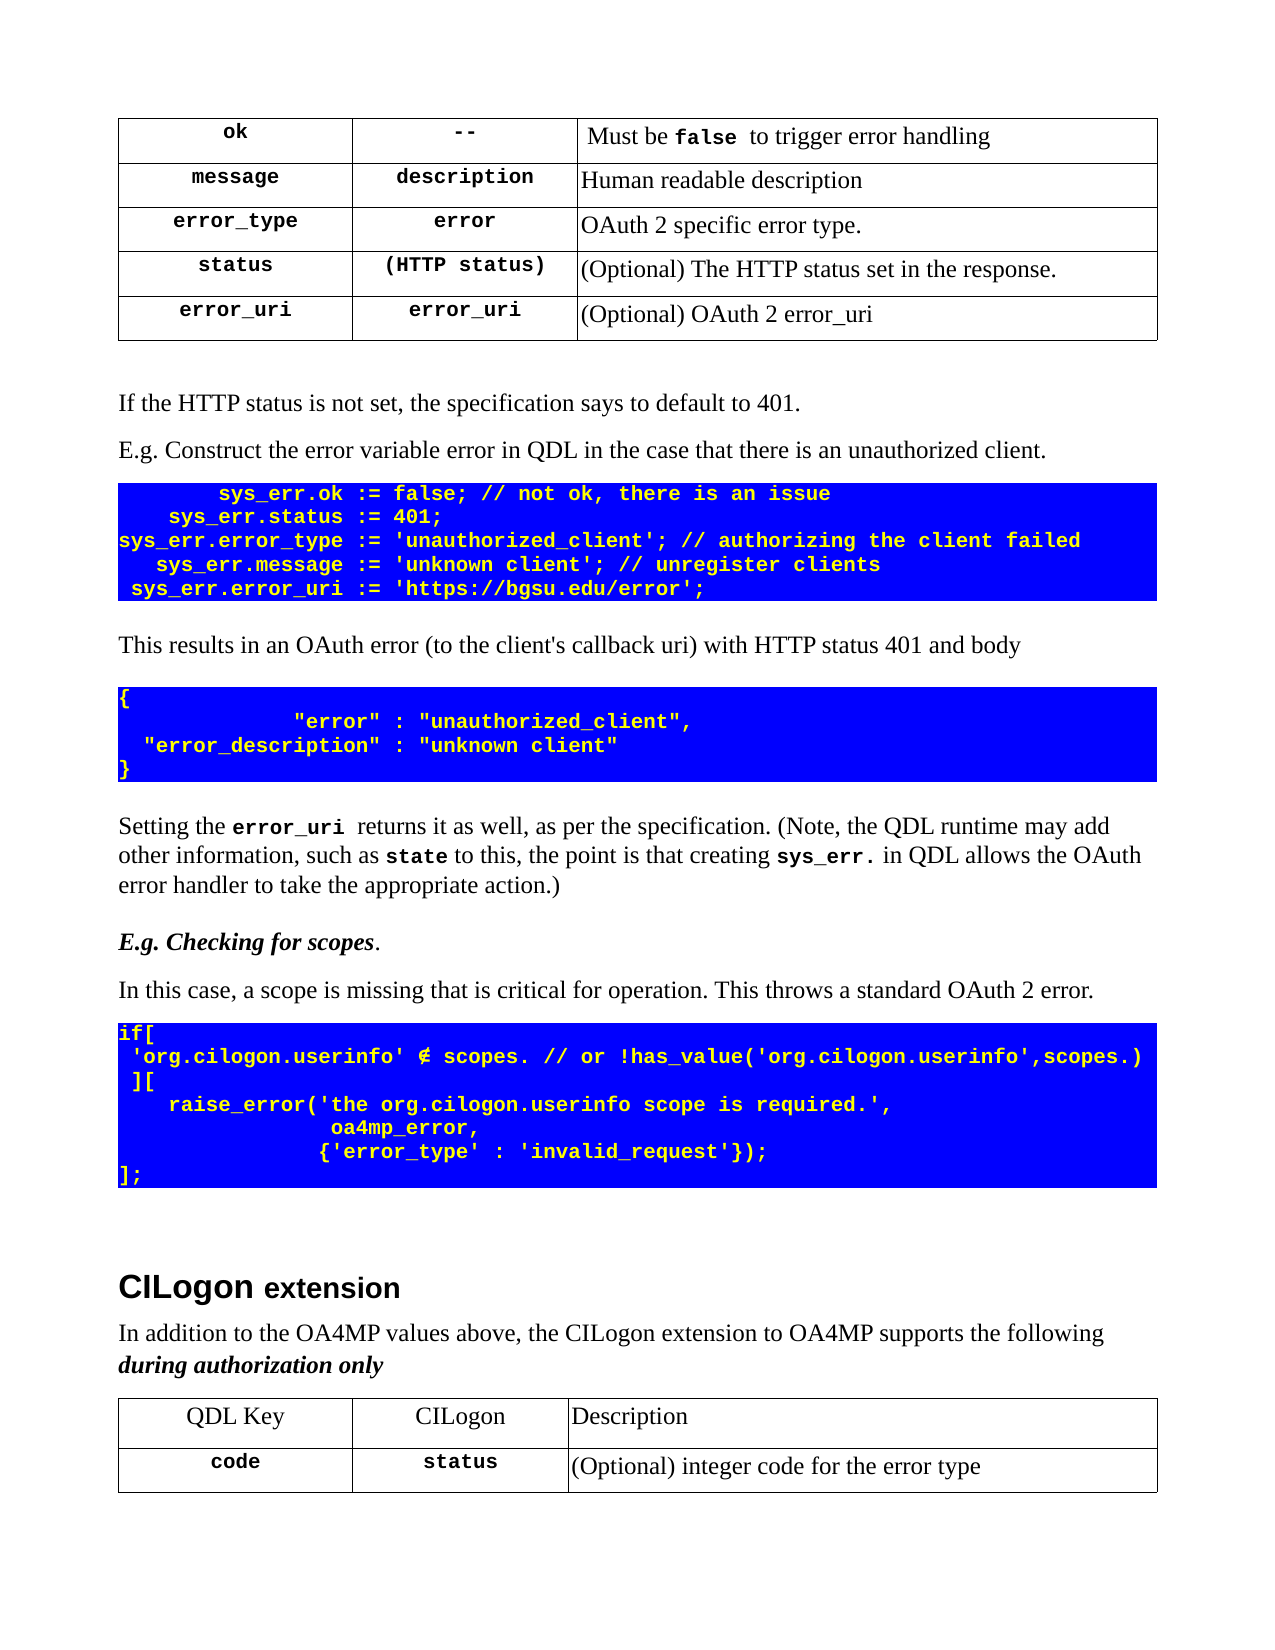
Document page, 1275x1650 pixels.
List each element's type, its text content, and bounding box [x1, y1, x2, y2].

text oa4mp_error, {'error_type' : 'invalid_request'}); ]; [118, 1117, 1157, 1188]
text "error_description" : "unknown client" [118, 735, 1157, 758]
table_cell (Optional) The HTTP status set in the response. [578, 252, 1157, 296]
text sys_err.message := 'unknown client'; // unregister clients [118, 554, 1157, 577]
text ][ [118, 1070, 1157, 1093]
text E.g. Checking for scopes. [118, 927, 1157, 956]
text sys_err.ok := false; // not ok, there is an issue [118, 483, 1157, 507]
table_cell code [119, 1449, 352, 1492]
table_cell status [119, 252, 352, 296]
text "error" : "unauthorized_client", [118, 711, 1157, 735]
table_cell error_uri [353, 297, 577, 340]
table_cell ok [119, 119, 352, 162]
text This results in an OAuth error (to the client's callback uri) with HTTP status 401 and body [118, 630, 1157, 659]
table_header CILogon [353, 1399, 568, 1448]
text sys_err.status := 401; [118, 507, 1157, 530]
text In addition to the OA4MP values above, the CILogon extension to OA4MP supports the following during authorization only [118, 1318, 1157, 1379]
text If the HTTP status is not set, the specification says to default to 401. [118, 388, 1157, 416]
table_cell status [353, 1449, 568, 1492]
table_cell (HTTP status) [353, 252, 577, 296]
text E.g. Construct the error variable error in QDL in the case that there is an unauthorized client. [118, 435, 1157, 464]
table_cell (Optional) integer code for the error type [569, 1449, 1157, 1492]
text Setting the error_uri returns it as well, as per the specification. (Note, the QDL runtime may add other information, such as state to this, the point is that creating sys_err. in QDL allows the OAuth error handler to take the appropriate action.) [118, 811, 1157, 899]
table_cell message [119, 164, 352, 207]
text if[ 'org.cilogon.userinfo' ∉ scopes. // or !has_value('org.cilogon.userinfo',scopes.) [118, 1023, 1157, 1070]
table_cell -- [353, 119, 577, 162]
table_cell (Optional) OAuth 2 error_uri [578, 297, 1157, 340]
table_cell error [353, 208, 577, 251]
text raise_error('the org.cilogon.userinfo scope is required.', [118, 1093, 1157, 1117]
text In this case, a scope is missing that is critical for operation. This throws a standard OAuth 2 error. [118, 975, 1157, 1004]
table_header Description [569, 1399, 1157, 1448]
table_header QDL Key [119, 1399, 352, 1448]
table_cell OAuth 2 specific error type. [578, 208, 1157, 251]
table_cell error_uri [119, 297, 352, 340]
table_cell error_type [119, 208, 352, 251]
table_cell description [353, 164, 577, 207]
table_cell Must be false to trigger error handling [578, 119, 1157, 162]
text sys_err.error_uri := 'https://bgsu.edu/error'; [118, 577, 1157, 601]
subtitle CILogon extension [118, 1266, 1157, 1305]
text { [118, 687, 1157, 711]
text } [118, 758, 1157, 782]
table_cell Human readable description [578, 164, 1157, 207]
text sys_err.error_type := 'unauthorized_client'; // authorizing the client failed [118, 530, 1157, 554]
